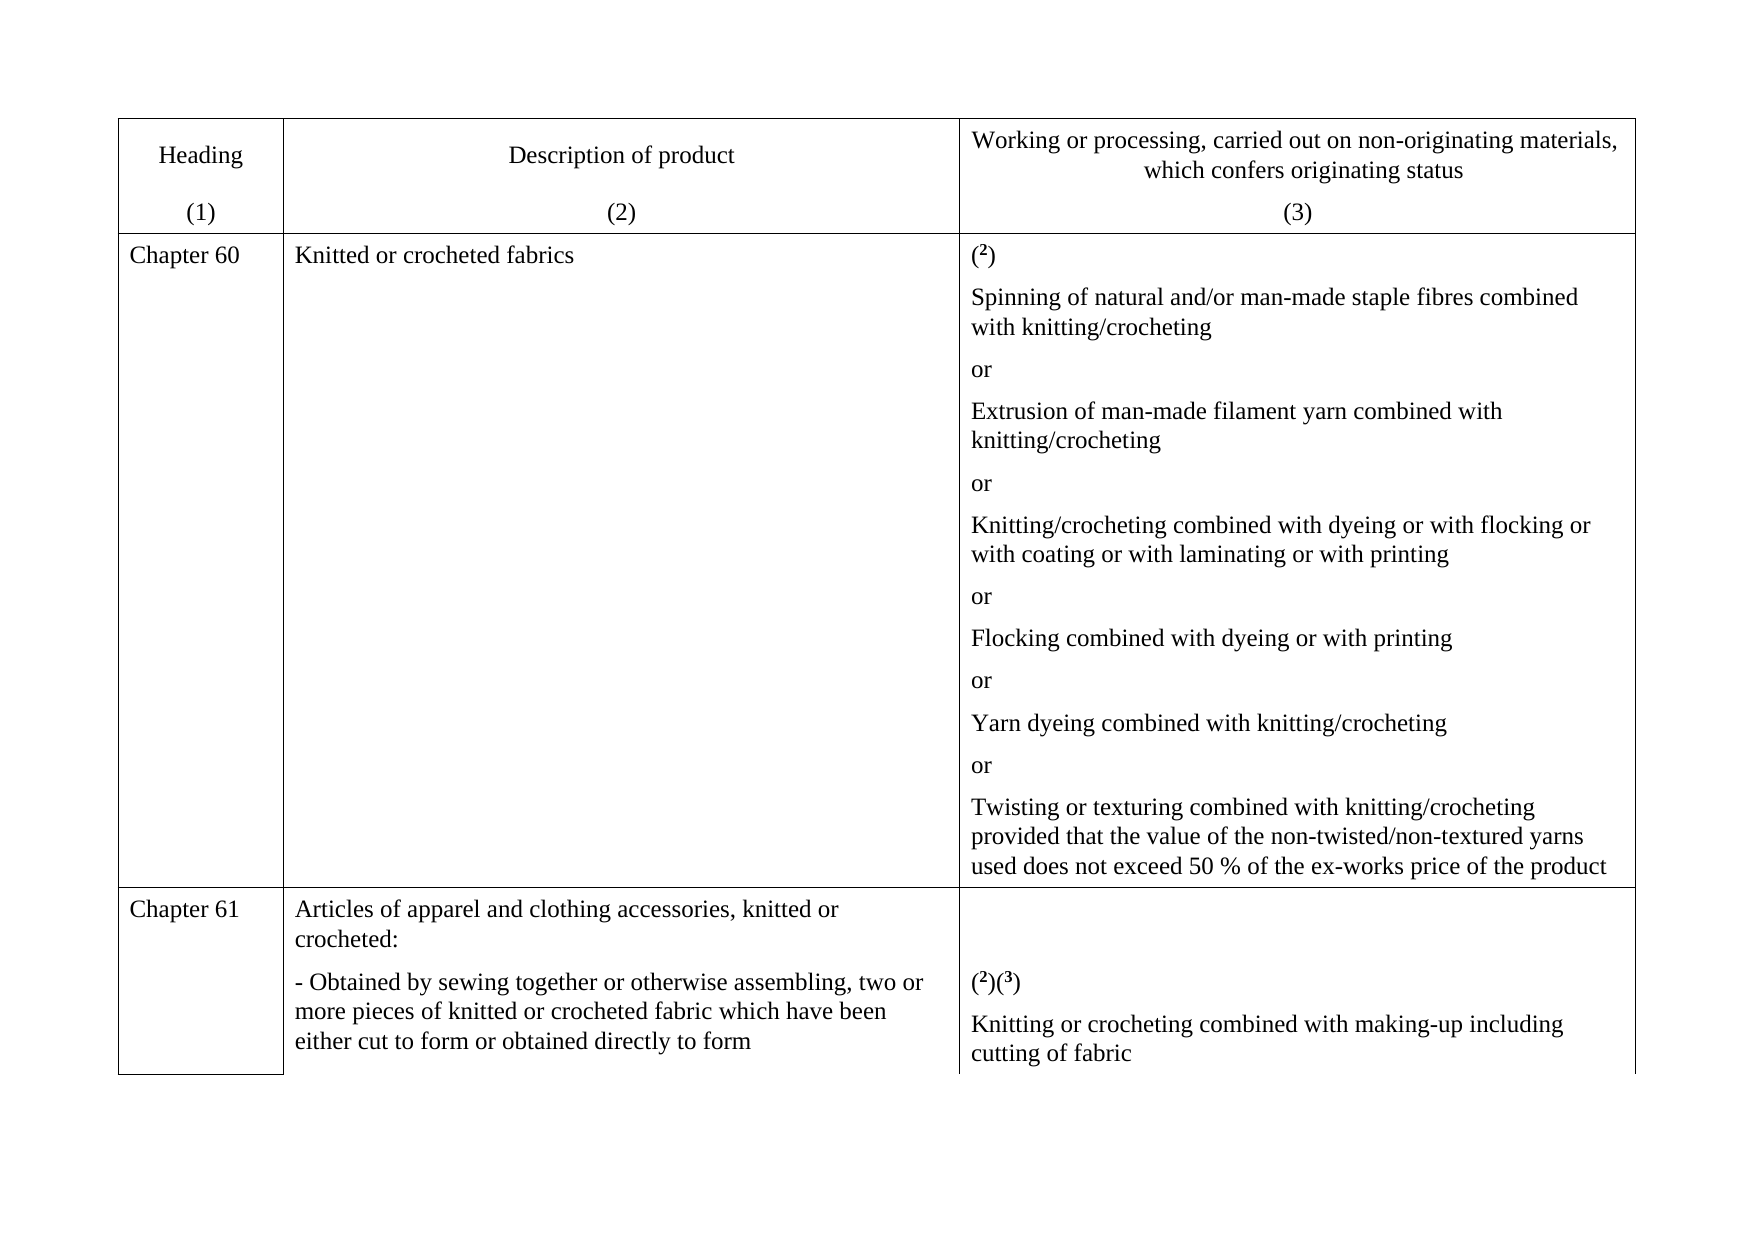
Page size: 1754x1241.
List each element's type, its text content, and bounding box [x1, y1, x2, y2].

table_header Description of product [284, 119, 959, 191]
table_cell - Obtained by sewing together or otherwise assembling, two or more pieces of knitted or crocheted fabric which have been either cut to form or obtained directly to form [284, 960, 959, 1074]
table_cell (2) [284, 191, 959, 233]
table_cell (2)(3) Knitting or crocheting combined with making-up including cutting of fabric [960, 960, 1635, 1074]
table_header Heading [119, 119, 283, 191]
table_header Working or processing, carried out on non‑originating materials, which confers originating status [960, 119, 1635, 191]
table_cell Chapter 60 [119, 234, 283, 887]
table_cell Knitted or crocheted fabrics [284, 234, 959, 887]
table_cell Articles of apparel and clothing accessories, knitted or crocheted: [284, 888, 959, 959]
table_cell Chapter 61 [119, 888, 283, 1074]
table_cell [960, 888, 1635, 959]
table_cell (3) [960, 191, 1635, 233]
table_cell (1) [119, 191, 283, 233]
table_cell (2) Spinning of natural and/or man-made staple fibres combined with knitting/crocheting or Extrusion of man-made filament yarn combined with knitting/crocheting or Knitting/crocheting combined with dyeing or with flocking or with coating or with laminating or with printing or Flocking combined with dyeing or with printing or Yarn dyeing combined with knitting/crocheting or Twisting or texturing combined with knitting/crocheting provided that the value of the non-twisted/non-textured yarns used does not exceed 50 % of the ex-works price of the product [960, 234, 1635, 887]
